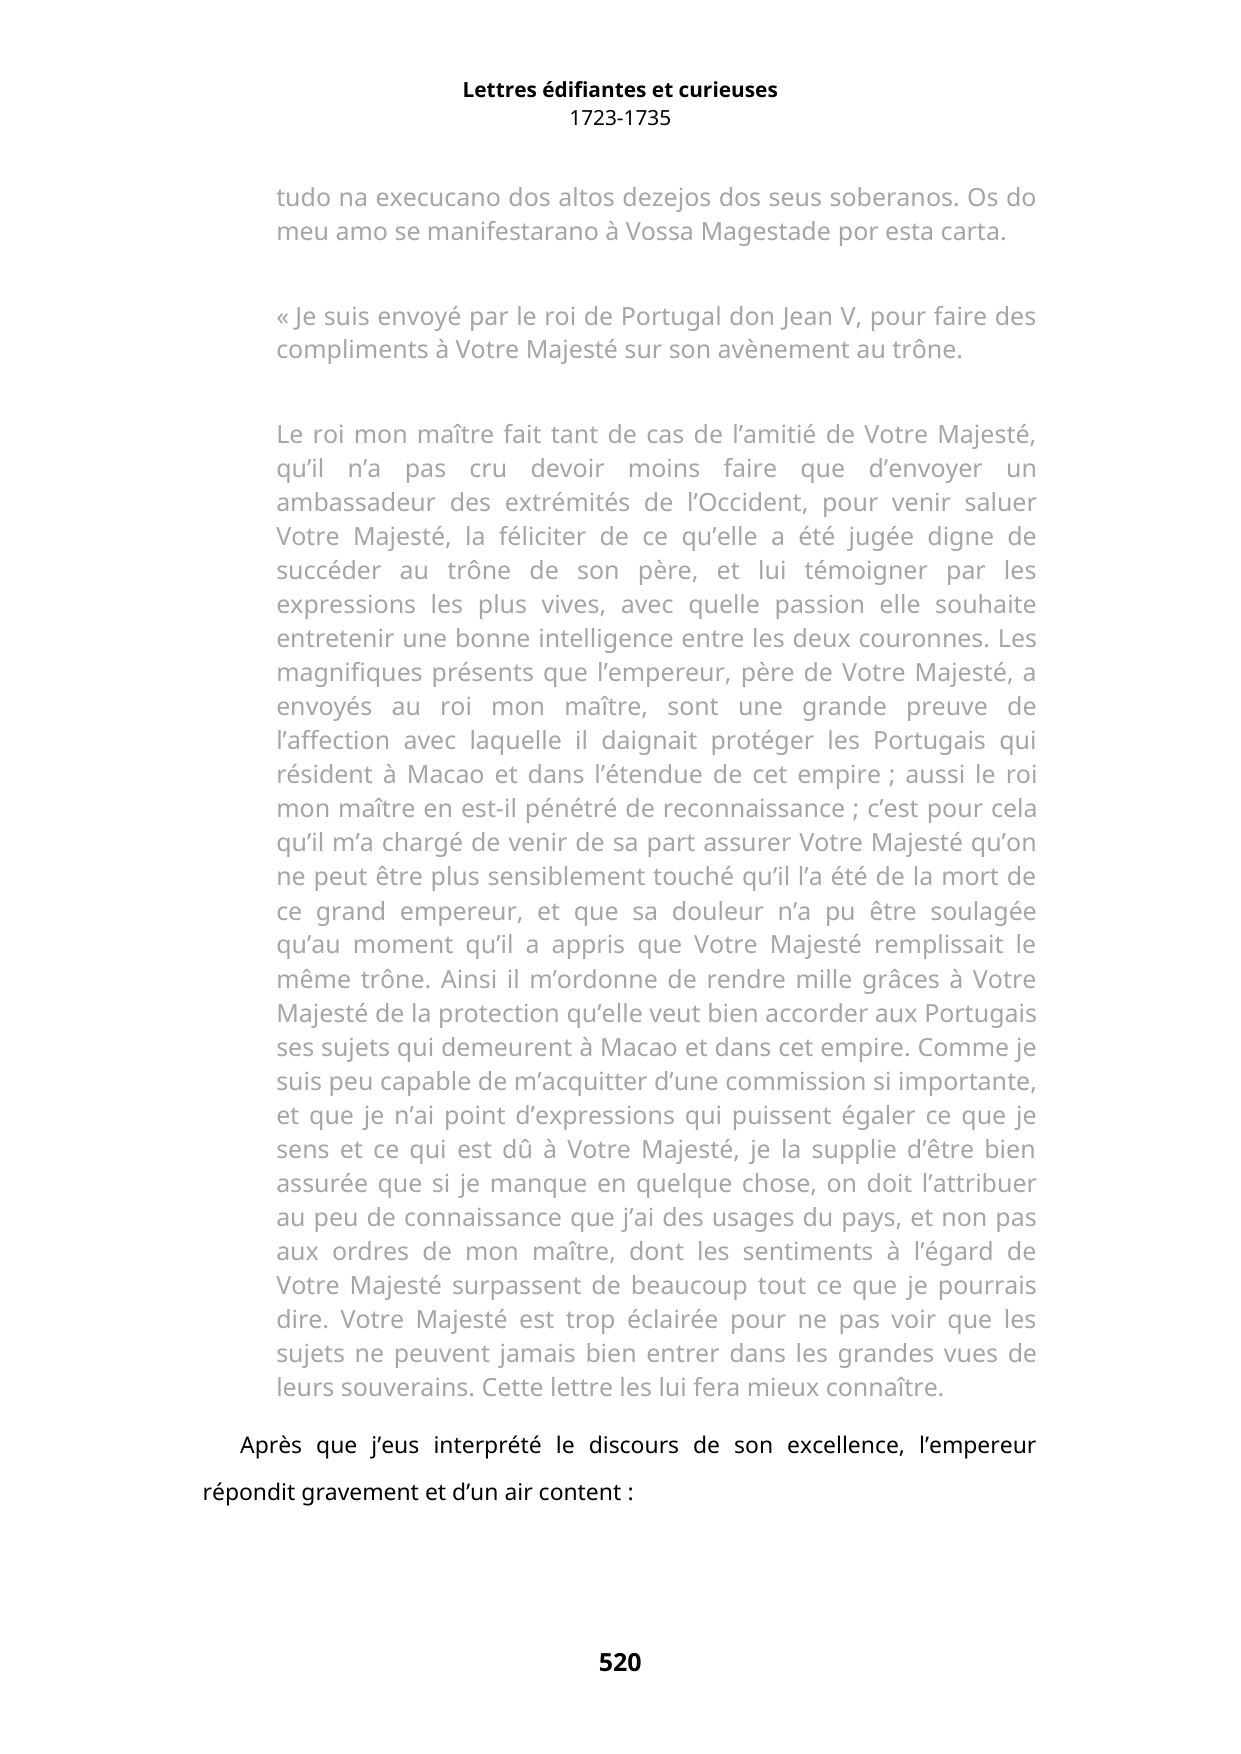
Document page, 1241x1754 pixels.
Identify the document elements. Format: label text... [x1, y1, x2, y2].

text Après que j’eus interprété le discours de son excellence, l’empereur répondit gravement et d’un air content : [202, 1429, 1038, 1507]
text Le roi mon maître fait tant de cas de l’amitié de Votre Majesté, qu’il n’a pas cru devoir moins faire que d’envoyer un ambassadeur des extrémités de l’Occident, pour venir saluer Votre Majesté, la féliciter de ce qu’elle a été jugée digne de succéder au trône de son père, et lui témoigner par les expressions les plus vives, avec quelle passion elle souhaite entretenir une bonne intelligence entre les deux couronnes. Les magnifiques présents que l’empereur, père de Votre Majesté, a envoyés au roi mon maître, sont une grande preuve de l’affection avec laquelle il daignait protéger les Portugais qui résident à Macao et dans l’étendue de cet empire ; aussi le roi mon maître en est-il pénétré de reconnaissance ; c’est pour cela qu’il m’a chargé de venir de sa part assurer Votre Majesté qu’on ne peut être plus sensiblement touché qu’il l’a été de la mort de ce grand empereur, et que sa douleur n’a pu être soulagée qu’au moment qu’il a appris que Votre Majesté remplissait le même trône. Ainsi il m’ordonne de rendre mille grâces à Votre Majesté de la protection qu’elle veut bien accorder aux Portugais ses sujets qui demeurent à Macao et dans cet empire. Comme je suis peu capable de m’acquitter d’une commission si importante, et que je n’ai point d’expressions qui puissent égaler ce que je sens et ce qui est dû à Votre Majesté, je la supplie d’être bien assurée que si je manque en quelque chose, on doit l’attribuer au peu de connaissance que j’ai des usages du pays, et non pas aux ordres de mon maître, dont les sentiments à l’égard de Votre Majesté surpassent de beaucoup tout ce que je pourrais dire. Votre Majesté est trop éclairée pour ne pas voir que les sujets ne peuvent jamais bien entrer dans les grandes vues de leurs souverains. Cette lettre les lui fera mieux connaître. [276, 416, 1038, 1404]
text tudo na execucano dos altos dezejos dos seus soberanos. Os do meu amo se manifestarano à Vossa Magestade por esta carta. [276, 180, 1038, 248]
text « Je suis envoyé par le roi de Portugal don Jean V, pour faire des compliments à Votre Majesté sur son avènement au trône. [276, 298, 1038, 366]
